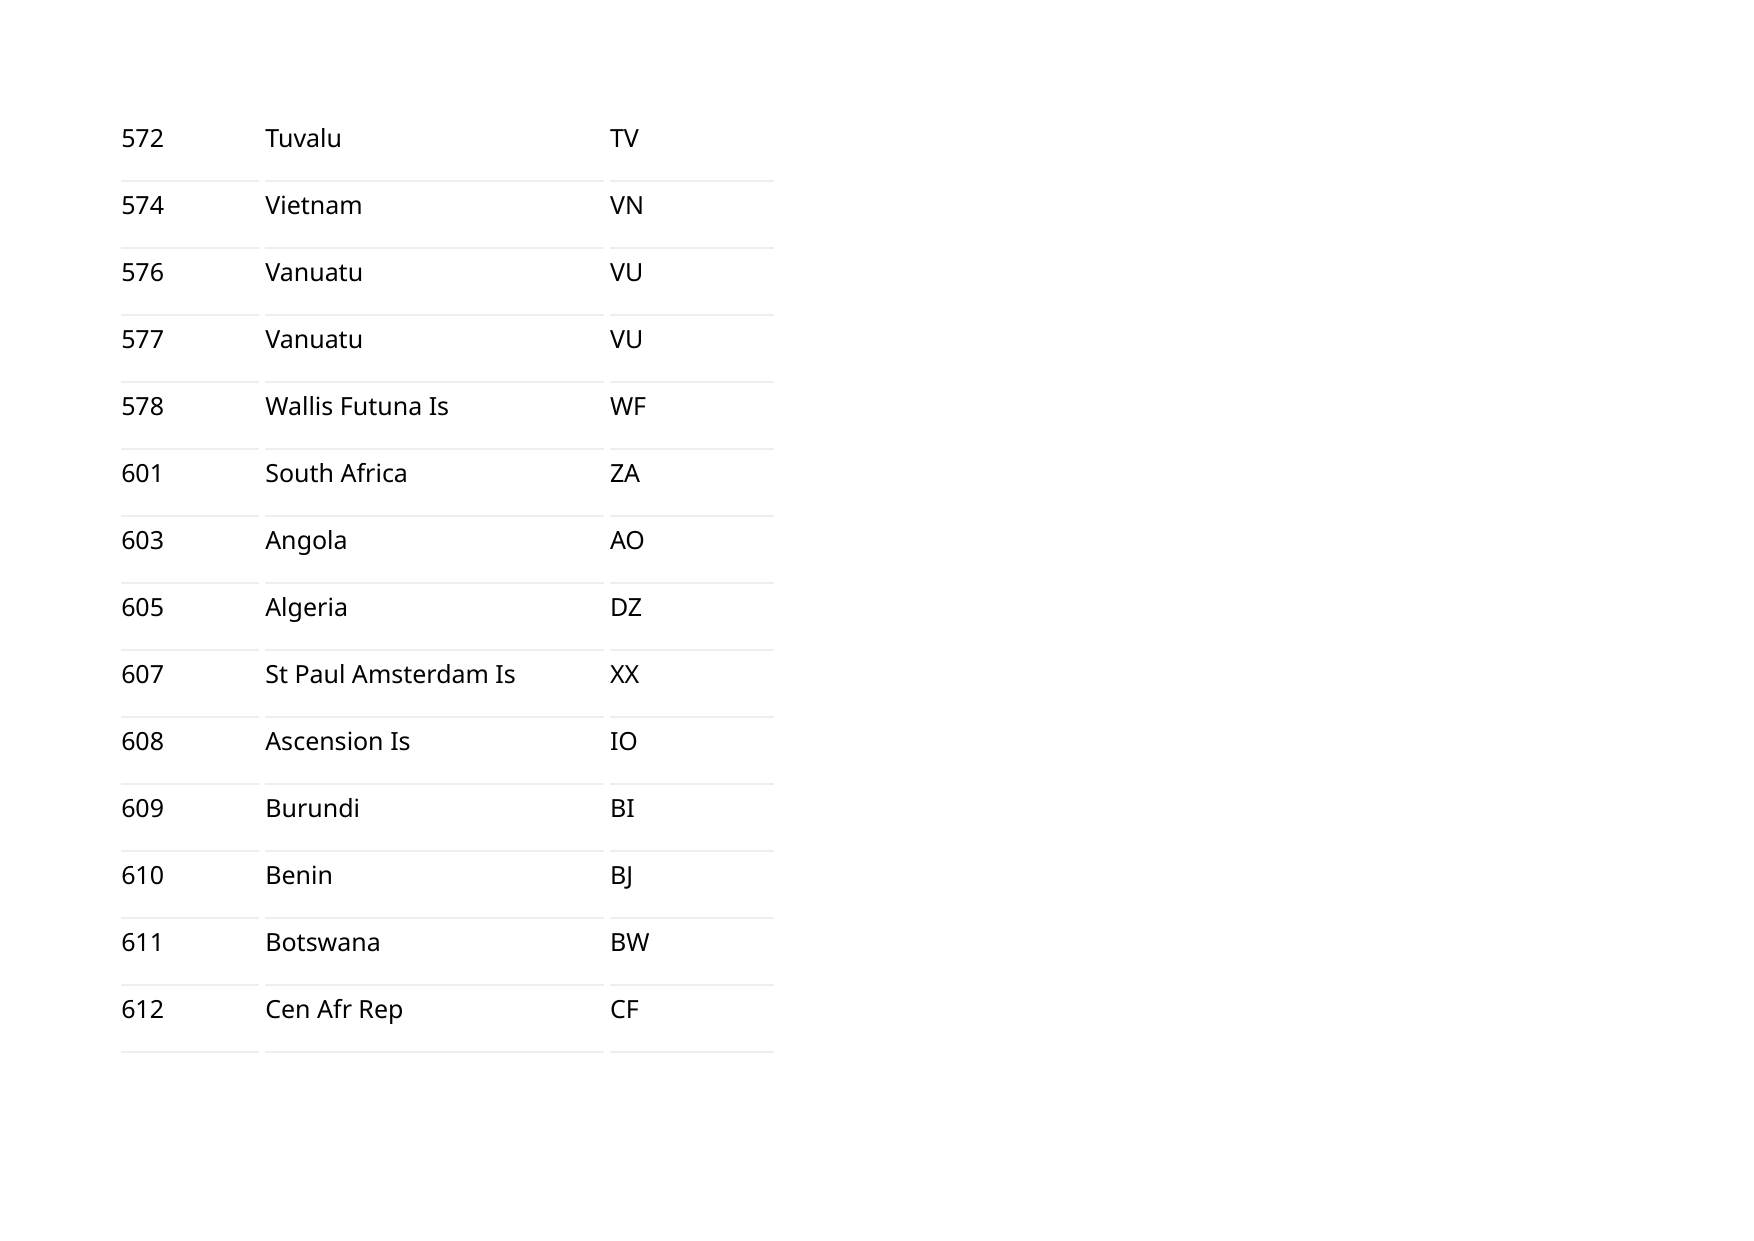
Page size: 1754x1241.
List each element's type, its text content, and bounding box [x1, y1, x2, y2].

table_cell Vietnam [262, 185, 607, 252]
table_cell Benin [262, 855, 607, 922]
table_cell CF [607, 989, 777, 1056]
table_cell 610 [118, 855, 262, 922]
table_cell Ascension Is [262, 721, 607, 788]
table_cell VU [607, 252, 777, 319]
table_cell 578 [118, 386, 262, 453]
table_cell AO [607, 520, 777, 587]
table_cell WF [607, 386, 777, 453]
table_cell 574 [118, 185, 262, 252]
table_cell 605 [118, 587, 262, 654]
table_cell Tuvalu [262, 118, 607, 185]
table_cell 601 [118, 453, 262, 520]
table_cell Vanuatu [262, 252, 607, 319]
table_cell VU [607, 319, 777, 386]
table_cell South Africa [262, 453, 607, 520]
table_cell Vanuatu [262, 319, 607, 386]
table_cell 607 [118, 654, 262, 721]
table_cell 572 [118, 118, 262, 185]
table_cell 608 [118, 721, 262, 788]
table_cell Wallis Futuna Is [262, 386, 607, 453]
table_cell Botswana [262, 922, 607, 989]
table_cell St Paul Amsterdam Is [262, 654, 607, 721]
table_cell 577 [118, 319, 262, 386]
table_cell BJ [607, 855, 777, 922]
table_cell XX [607, 654, 777, 721]
table_cell 576 [118, 252, 262, 319]
table_cell Cen Afr Rep [262, 989, 607, 1056]
table_cell IO [607, 721, 777, 788]
table_cell Burundi [262, 788, 607, 855]
table_cell 609 [118, 788, 262, 855]
table_cell 611 [118, 922, 262, 989]
table_cell DZ [607, 587, 777, 654]
table_cell 612 [118, 989, 262, 1056]
table_cell 603 [118, 520, 262, 587]
table_cell Angola [262, 520, 607, 587]
table_cell Algeria [262, 587, 607, 654]
table_cell BI [607, 788, 777, 855]
table_cell BW [607, 922, 777, 989]
table_cell TV [607, 118, 777, 185]
table_cell VN [607, 185, 777, 252]
table_cell ZA [607, 453, 777, 520]
